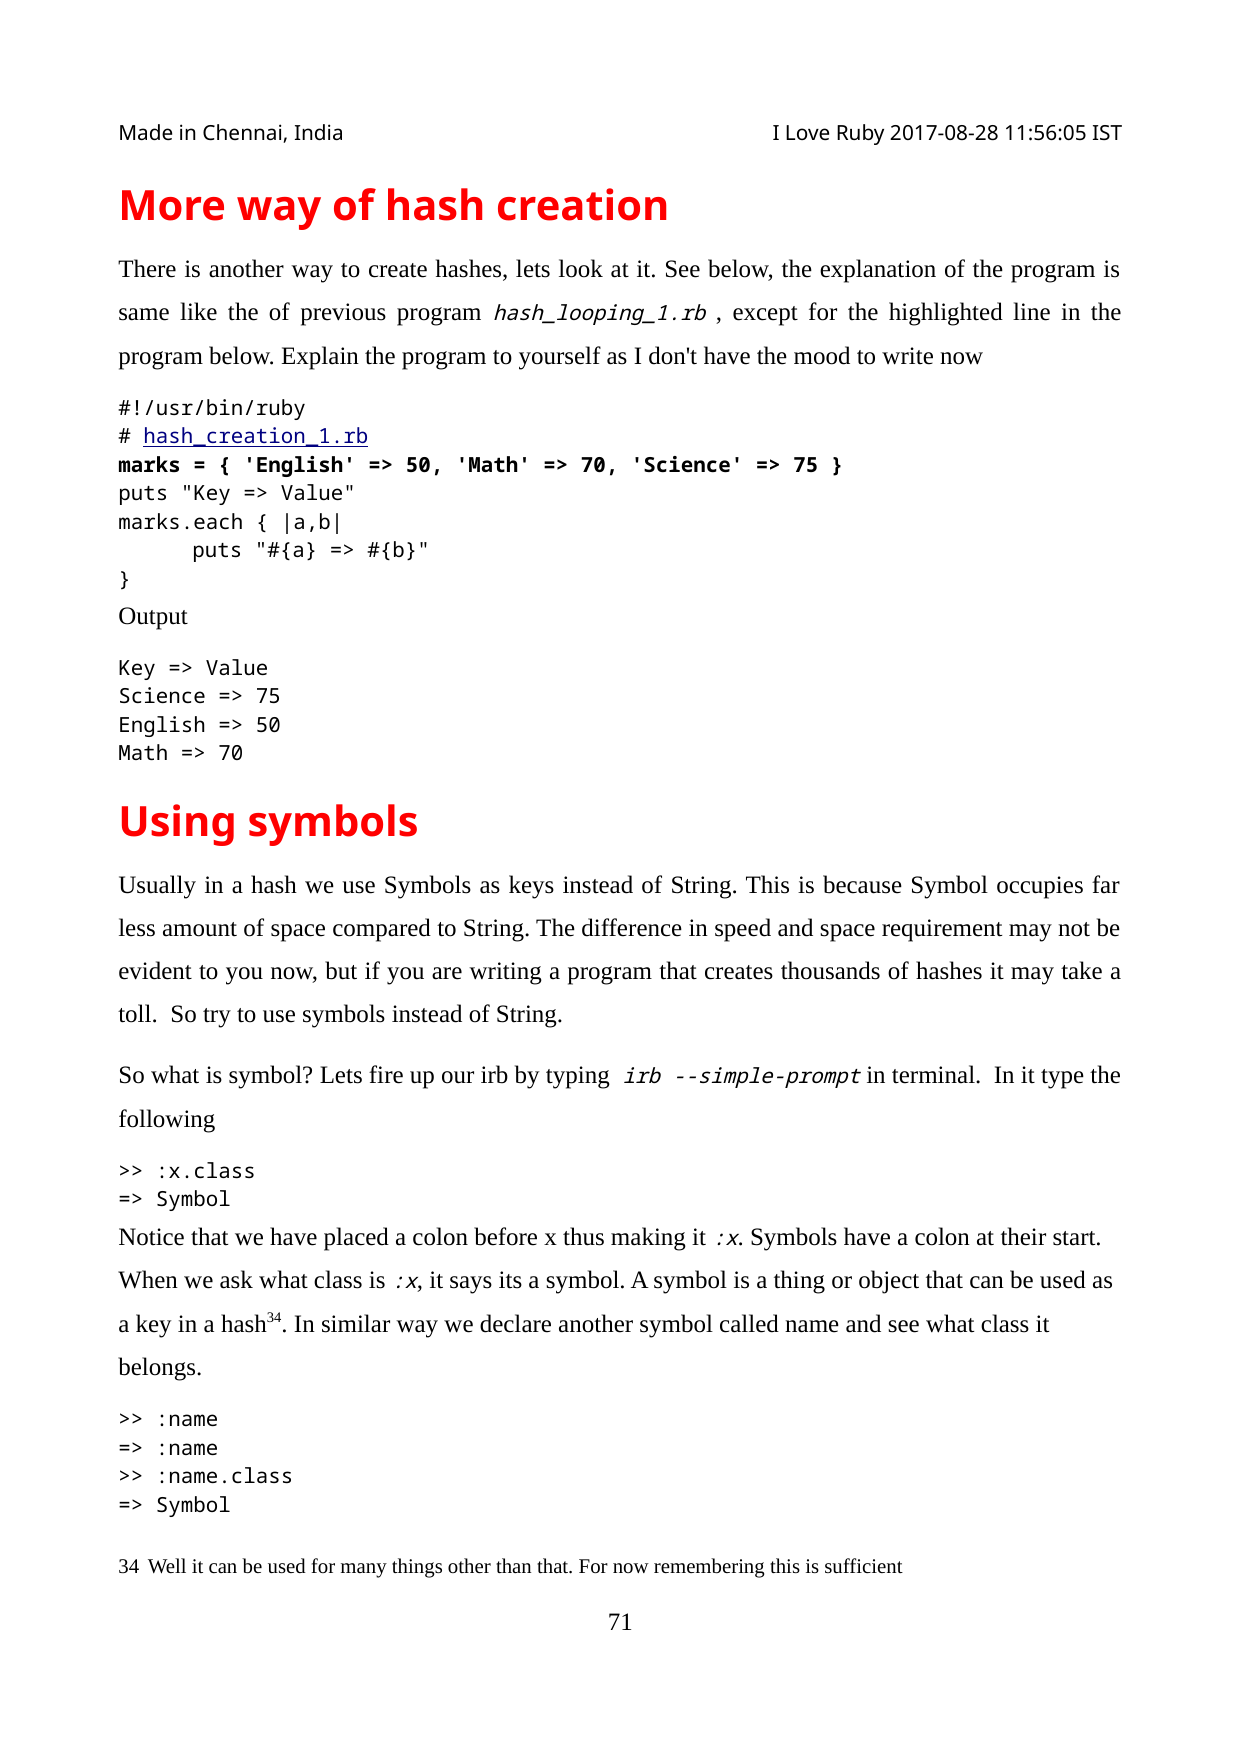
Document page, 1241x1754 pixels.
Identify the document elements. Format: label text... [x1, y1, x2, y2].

subtitle Using symbols [118, 792, 1122, 848]
text So what is symbol? Lets fire up our irb by typing irb --simple-prompt in terminal. In it type the following [118, 1060, 1122, 1133]
text English => 50 [118, 710, 1122, 738]
text Math => 70 [118, 738, 1122, 767]
text } [118, 564, 1122, 592]
text puts "#{a} => #{b}" [118, 535, 1122, 564]
text marks.each { |a,b| [118, 507, 1122, 535]
text Usually in a hash we use Symbols as keys instead of String. This is because Symbol occupies far less amount of space compared to String. The difference in speed and space requirement may not be evident to you now, but if you are writing a program that creates thousands of hashes it may take a toll. So try to use symbols instead of String. [118, 870, 1122, 1028]
text # hash_creation_1.rb [118, 422, 1122, 450]
text => Symbol [118, 1184, 1122, 1213]
text Key => Value [118, 653, 1122, 681]
text => :name [118, 1433, 1122, 1461]
text >> :name.class [118, 1461, 1122, 1490]
text Science => 75 [118, 681, 1122, 710]
text There is another way to create hashes, lets look at it. See below, the explanation of the program is same like the of previous program hash_looping_1.rb , except for the highlighted line in the program below. Explain the program to yourself as I don't have the mood to write now [118, 254, 1122, 370]
subtitle More way of hash creation [118, 176, 1122, 233]
text marks = { 'English' => 50, 'Math' => 70, 'Science' => 75 } [118, 450, 1122, 478]
text Notice that we have placed a colon before x thus making it :x. Symbols have a colon at their start. When we ask what class is :x, it says its a symbol. A symbol is a thing or object that can be used as a key in a hash. In similar way we declare another symbol called name and see what class it belongs. [118, 1222, 1122, 1381]
text puts "Key => Value" [118, 478, 1122, 507]
text >> :x.class [118, 1156, 1122, 1184]
text => Symbol [118, 1490, 1122, 1518]
text Output [118, 601, 1122, 630]
text Well it can be used for many things other than that. For now remembering this is sufficient [118, 1553, 1122, 1578]
text #!/usr/bin/ruby [118, 393, 1122, 422]
text >> :name [118, 1404, 1122, 1433]
